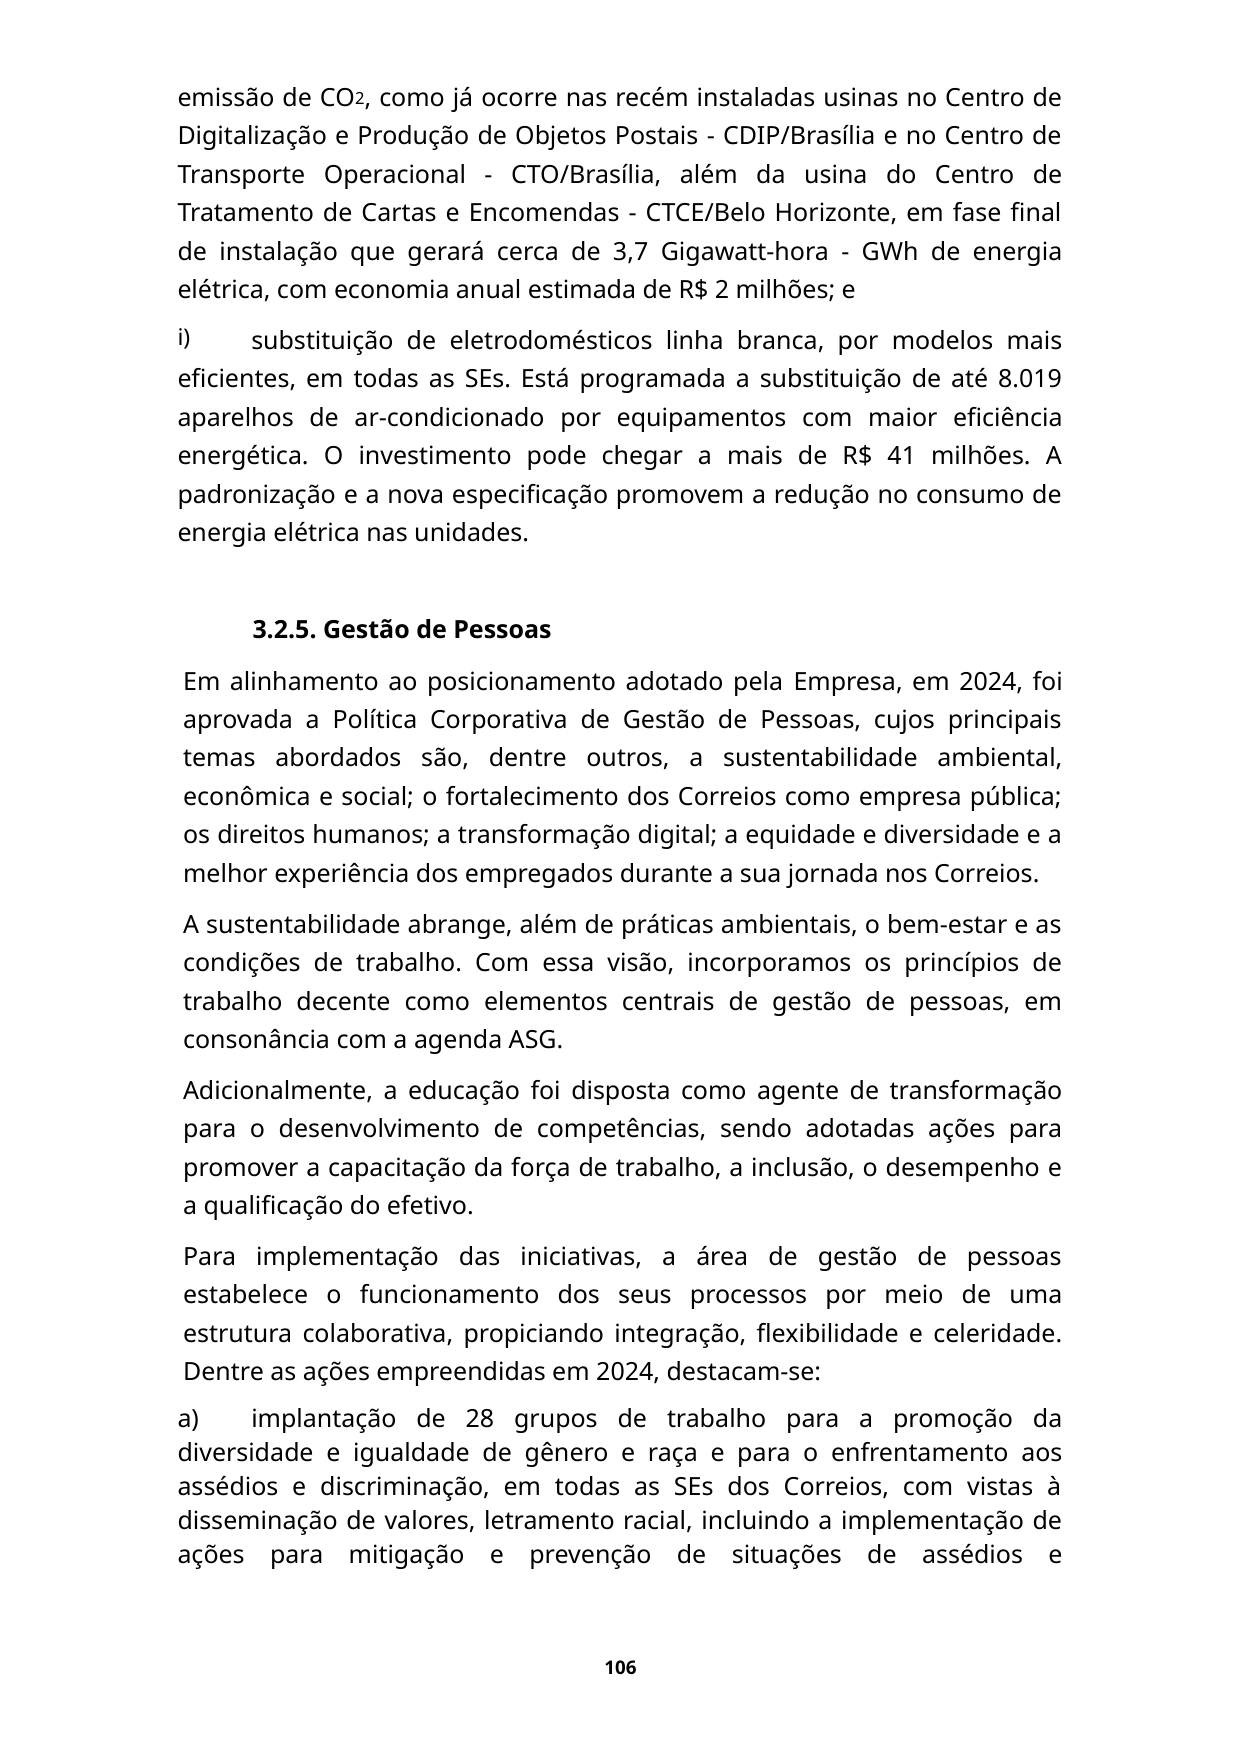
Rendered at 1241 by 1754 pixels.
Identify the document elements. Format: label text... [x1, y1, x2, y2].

list A sustentabilidade abrange, além de práticas ambientais, o bem-estar e as condições de trabalho. Com essa visão, incorporamos os princípios de trabalho decente como elementos centrais de gestão de pessoas, em consonância com a agenda ASG. [183, 902, 1063, 1056]
subtitle 3.2.5. Gestão de Pessoas [252, 608, 1063, 646]
list emissão de CO2, como já ocorre nas recém instaladas usinas no Centro de Digitalização e Produção de Objetos Postais - CDIP/Brasília e no Centro de Transporte Operacional - CTO/Brasília, além da usina do Centro de Tratamento de Cartas e Encomendas - CTCE/Belo Horizonte, em fase final de instalação que gerará cerca de 3,7 Gigawatt-hora - GWh de energia elétrica, com economia anual estimada de R$ 2 milhões; e [177, 75, 1063, 306]
list Em alinhamento ao posicionamento adotado pela Empresa, em 2024, foi aprovada a Política Corporativa de Gestão de Pessoas, cujos principais temas abordados são, dentre outros, a sustentabilidade ambiental, econômica e social; o fortalecimento dos Correios como empresa pública; os direitos humanos; a transformação digital; a equidade e diversidade e a melhor experiência dos empregados durante a sua jornada nos Correios. [183, 659, 1063, 889]
list implantação de 28 grupos de trabalho para a promoção da diversidade e igualdade de gênero e raça e para o enfrentamento aos assédios e discriminação, em todas as SEs dos Correios, com vistas à disseminação de valores, letramento racial, incluindo a implementação de ações para mitigação e prevenção de situações de assédios e [177, 1401, 1063, 1571]
list Adicionalmente, a educação foi disposta como agente de transformação para o desenvolvimento de competências, sendo adotadas ações para promover a capacitação da força de trabalho, a inclusão, o desempenho e a qualificação do efetivo. [183, 1068, 1063, 1222]
list substituição de eletrodomésticos linha branca, por modelos mais eficientes, em todas as SEs. Está programada a substituição de até 8.019 aparelhos de ar-condicionado por equipamentos com maior eficiência energética. O investimento pode chegar a mais de R$ 41 milhões. A padronização e a nova especificação promovem a redução no consumo de energia elétrica nas unidades. [177, 318, 1063, 549]
list Para implementação das iniciativas, a área de gestão de pessoas estabelece o funcionamento dos seus processos por meio de uma estrutura colaborativa, propiciando integração, flexibilidade e celeridade. Dentre as ações empreendidas em 2024, destacam-se: [183, 1234, 1063, 1388]
